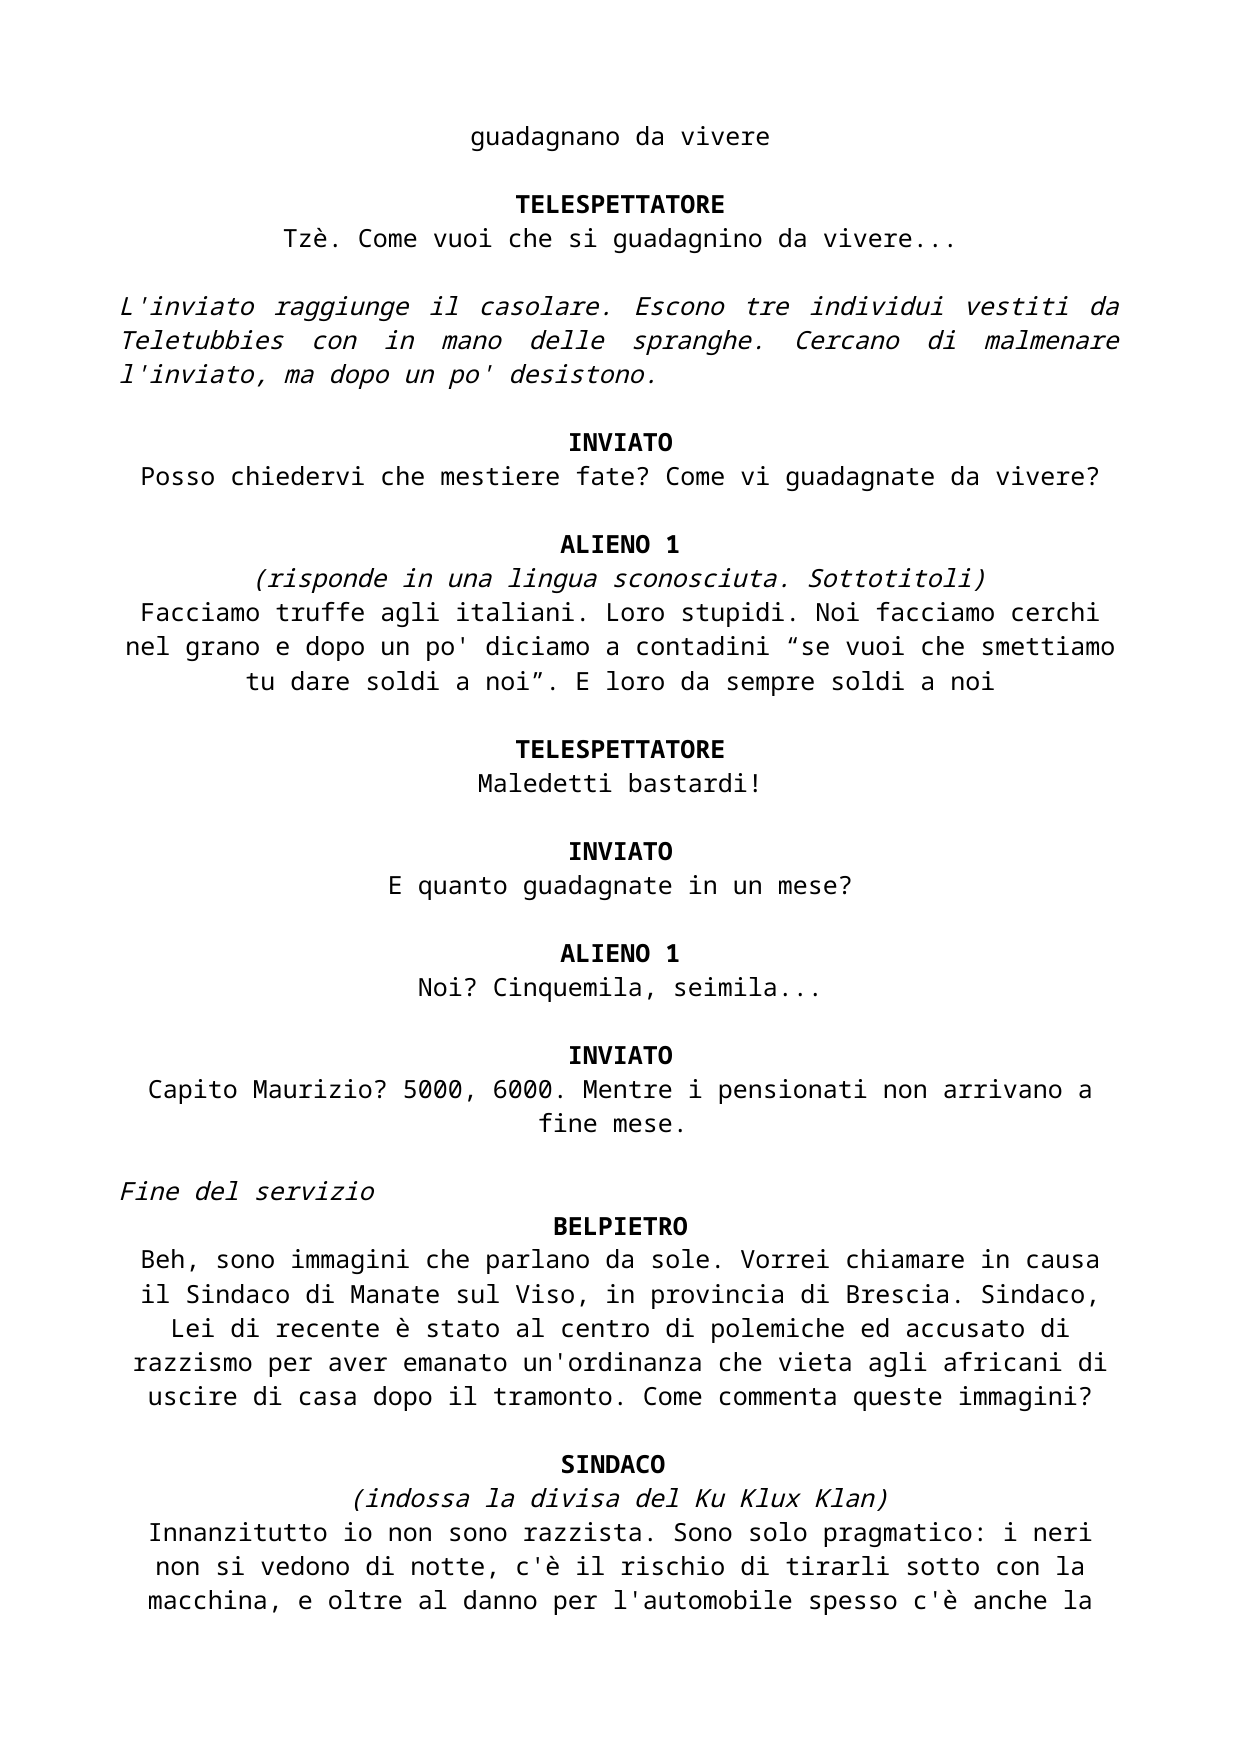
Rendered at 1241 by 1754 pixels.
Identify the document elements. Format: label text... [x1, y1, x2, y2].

text Fine del servizio [118, 1174, 1122, 1208]
text ALIENO 1 [118, 936, 1122, 970]
text TELESPETTATORE [118, 186, 1122, 220]
text TELESPETTATORE [118, 731, 1122, 765]
text Capito Maurizio? 5000, 6000. Mentre i pensionati non arrivano a fine mese. [118, 1072, 1122, 1140]
text INVIATO [118, 1038, 1122, 1072]
text INVIATO [118, 833, 1122, 867]
text ALIENO 1 [118, 527, 1122, 561]
text guadagnano da vivere [118, 118, 1122, 152]
text (indossa la divisa del Ku Klux Klan) [118, 1481, 1122, 1515]
text BELPIETRO [118, 1208, 1122, 1242]
text Maledetti bastardi! [118, 765, 1122, 799]
text Noi? Cinquemila, seimila... [118, 970, 1122, 1004]
text Beh, sono immagini che parlano da sole. Vorrei chiamare in causa il Sindaco di Manate sul Viso, in provincia di Brescia. Sindaco, Lei di recente è stato al centro di polemiche ed accusato di razzismo per aver emanato un'ordinanza che vieta agli africani di uscire di casa dopo il tramonto. Come commenta queste immagini? [118, 1242, 1122, 1412]
text Facciamo truffe agli italiani. Loro stupidi. Noi facciamo cerchi nel grano e dopo un po' diciamo a contadini “se vuoi che smettiamo tu dare soldi a noi”. E loro da sempre soldi a noi [118, 595, 1122, 697]
text SINDACO [118, 1447, 1122, 1481]
text (risponde in una lingua sconosciuta. Sottotitoli) [118, 561, 1122, 595]
text Innanzitutto io non sono razzista. Sono solo pragmatico: i neri non si vedono di notte, c'è il rischio di tirarli sotto con la macchina, e oltre al danno per l'automobile spesso c'è anche la [118, 1515, 1122, 1617]
text INVIATO [118, 425, 1122, 459]
text Tzè. Come vuoi che si guadagnino da vivere... [118, 220, 1122, 254]
text L'inviato raggiunge il casolare. Escono tre individui vestiti da Teletubbies con in mano delle spranghe. Cercano di malmenare l'inviato, ma dopo un po' desistono. [118, 288, 1122, 391]
text Posso chiedervi che mestiere fate? Come vi guadagnate da vivere? [118, 459, 1122, 493]
text E quanto guadagnate in un mese? [118, 867, 1122, 902]
